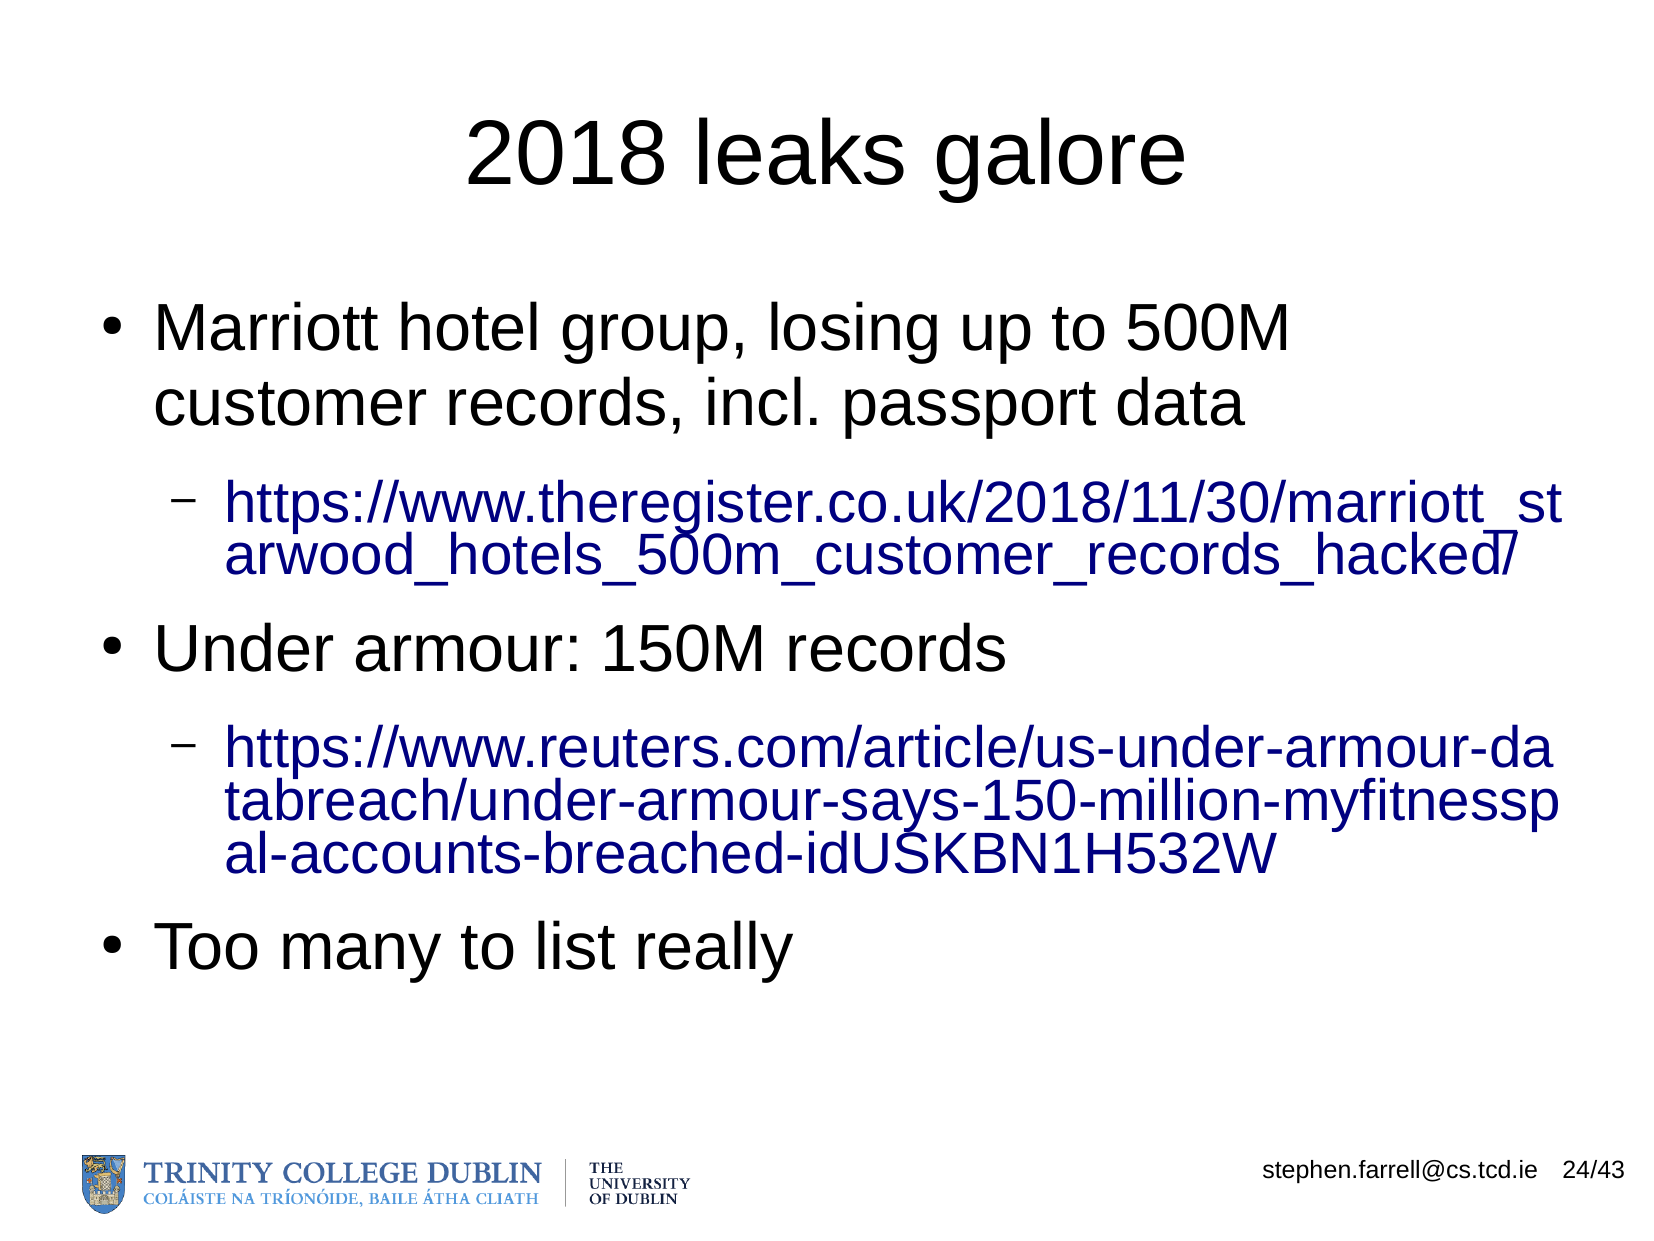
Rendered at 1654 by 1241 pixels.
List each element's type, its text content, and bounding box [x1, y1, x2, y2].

title 2018 leaks galore [82, 49, 1571, 257]
picture [82, 1155, 694, 1214]
list Marriott hotel group, losing up to 500M customer records, incl. passport data https://www.theregister.co.uk/2018/11/30/marriott_starwood_hotels_500m_customer_records_hacked/ Under armour: 150M records https://www.reuters.com/article/us-under-armour-databreach/under-armour-says-150-million-myfitnesspal-accounts-breached-idUSKBN1H532W Too many to list really [82, 290, 1571, 1010]
